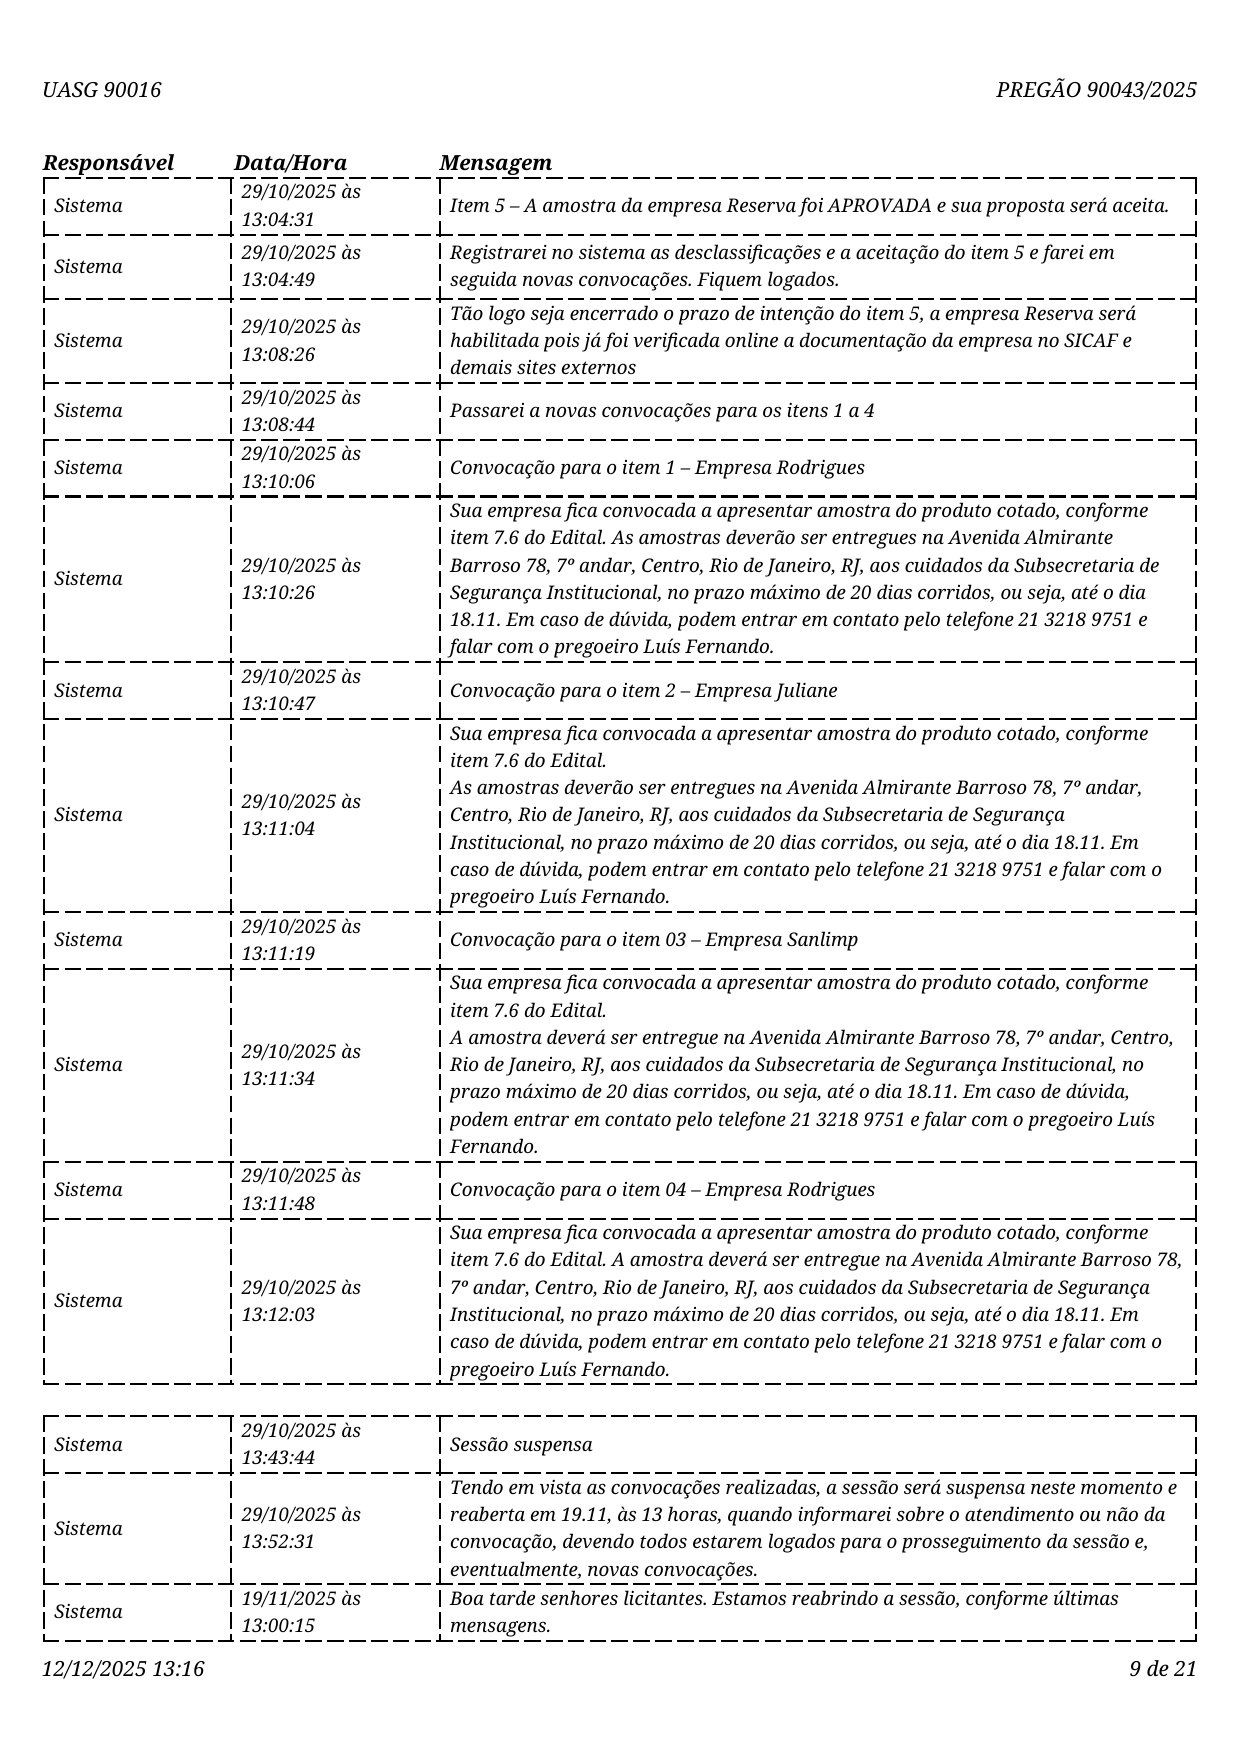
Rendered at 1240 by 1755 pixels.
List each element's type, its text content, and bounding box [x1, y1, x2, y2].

table_cell 29/10/2025 às 13:08:44 [231, 382, 439, 439]
table_cell 29/10/2025 às 13:12:03 [231, 1218, 439, 1383]
table_cell 29/10/2025 às 13:11:34 [231, 968, 439, 1161]
table_cell Sistema [44, 1583, 231, 1640]
table_cell 29/10/2025 às 13:11:48 [231, 1161, 439, 1217]
table_cell Sistema [44, 661, 231, 718]
table_cell 29/10/2025 às 13:52:31 [231, 1472, 439, 1583]
table_cell 19/11/2025 às 13:00:15 [231, 1583, 439, 1640]
table_cell Sistema [44, 1472, 231, 1583]
table_cell Tendo em vista as convocações realizadas, a sessão será suspensa neste momento e reaberta em 19.11, às 13 horas, quando informarei sobre o atendimento ou não da convocação, devendo todos estarem logados para o prosseguimento da sessão e, eventualmente, novas convocações. [440, 1472, 1196, 1583]
table_cell Passarei a novas convocações para os itens 1 a 4 [440, 382, 1196, 439]
table_cell 29/10/2025 às 13:04:49 [231, 234, 439, 298]
table_cell Sua empresa fica convocada a apresentar amostra do produto cotado, conforme item 7.6 do Edital. As amostras deverão ser entregues na Avenida Almirante Barroso 78, 7º andar, Centro, Rio de Janeiro, RJ, aos cuidados da Subsecretaria de Segurança Institucional, no prazo máximo de 20 dias corridos, ou seja, até o dia 18.11. Em caso de dúvida, podem entrar em contato pelo telefone 21 3218 9751 e falar com o pregoeiro Luís Fernando. [440, 495, 1196, 661]
table_cell Sistema [44, 1218, 231, 1383]
table_header Sessão suspensa [440, 1415, 1196, 1472]
table_cell Sistema [44, 439, 231, 495]
table_header 29/10/2025 às 13:43:44 [231, 1415, 439, 1472]
table_cell Convocação para o item 2 – Empresa Juliane [440, 661, 1196, 718]
table_cell Sistema [44, 1161, 231, 1217]
table_cell Convocação para o item 1 – Empresa Rodrigues [440, 439, 1196, 495]
table_cell Tão logo seja encerrado o prazo de intenção do item 5, a empresa Reserva será habilitada pois já foi verificada online a documentação da empresa no SICAF e demais sites externos [440, 298, 1196, 382]
table_cell Sistema [44, 495, 231, 661]
table_cell Sistema [44, 234, 231, 298]
table_cell Convocação para o item 04 – Empresa Rodrigues [440, 1161, 1196, 1217]
table_cell 29/10/2025 às 13:11:04 [231, 718, 439, 911]
table_cell Sua empresa fica convocada a apresentar amostra do produto cotado, conforme item 7.6 do Edital. A amostra deverá ser entregue na Avenida Almirante Barroso 78, 7º andar, Centro, Rio de Janeiro, RJ, aos cuidados da Subsecretaria de Segurança Institucional, no prazo máximo de 20 dias corridos, ou seja, até o dia 18.11. Em caso de dúvida, podem entrar em contato pelo telefone 21 3218 9751 e falar com o pregoeiro Luís Fernando. [440, 1218, 1196, 1383]
table_cell 29/10/2025 às 13:11:19 [231, 911, 439, 968]
table_cell 29/10/2025 às 13:08:26 [231, 298, 439, 382]
table_cell Item 5 – A amostra da empresa Reserva foi APROVADA e sua proposta será aceita. [440, 177, 1196, 233]
table_cell 29/10/2025 às 13:10:47 [231, 661, 439, 718]
table_header Sistema [44, 1415, 231, 1472]
table_cell Registrarei no sistema as desclassificações e a aceitação do item 5 e farei em seguida novas convocações. Fiquem logados. [440, 234, 1196, 298]
table_cell Sistema [44, 298, 231, 382]
table_cell Sistema [44, 718, 231, 911]
table_cell Sistema [44, 177, 231, 233]
table_cell Sua empresa fica convocada a apresentar amostra do produto cotado, conforme item 7.6 do Edital. A amostra deverá ser entregue na Avenida Almirante Barroso 78, 7º andar, Centro, Rio de Janeiro, RJ, aos cuidados da Subsecretaria de Segurança Institucional, no prazo máximo de 20 dias corridos, ou seja, até o dia 18.11. Em caso de dúvida, podem entrar em contato pelo telefone 21 3218 9751 e falar com o pregoeiro Luís Fernando. [440, 968, 1196, 1161]
table_cell Sistema [44, 968, 231, 1161]
table_cell 29/10/2025 às 13:04:31 [231, 177, 439, 233]
table_cell Convocação para o item 03 – Empresa Sanlimp [440, 911, 1196, 968]
table_cell Boa tarde senhores licitantes. Estamos reabrindo a sessão, conforme últimas mensagens. [440, 1583, 1196, 1640]
table_cell Sistema [44, 382, 231, 439]
table_cell Sua empresa fica convocada a apresentar amostra do produto cotado, conforme item 7.6 do Edital. As amostras deverão ser entregues na Avenida Almirante Barroso 78, 7º andar, Centro, Rio de Janeiro, RJ, aos cuidados da Subsecretaria de Segurança Institucional, no prazo máximo de 20 dias corridos, ou seja, até o dia 18.11. Em caso de dúvida, podem entrar em contato pelo telefone 21 3218 9751 e falar com o pregoeiro Luís Fernando. [440, 718, 1196, 911]
table_cell Sistema [44, 911, 231, 968]
table_cell 29/10/2025 às 13:10:06 [231, 439, 439, 495]
table_cell 29/10/2025 às 13:10:26 [231, 495, 439, 661]
